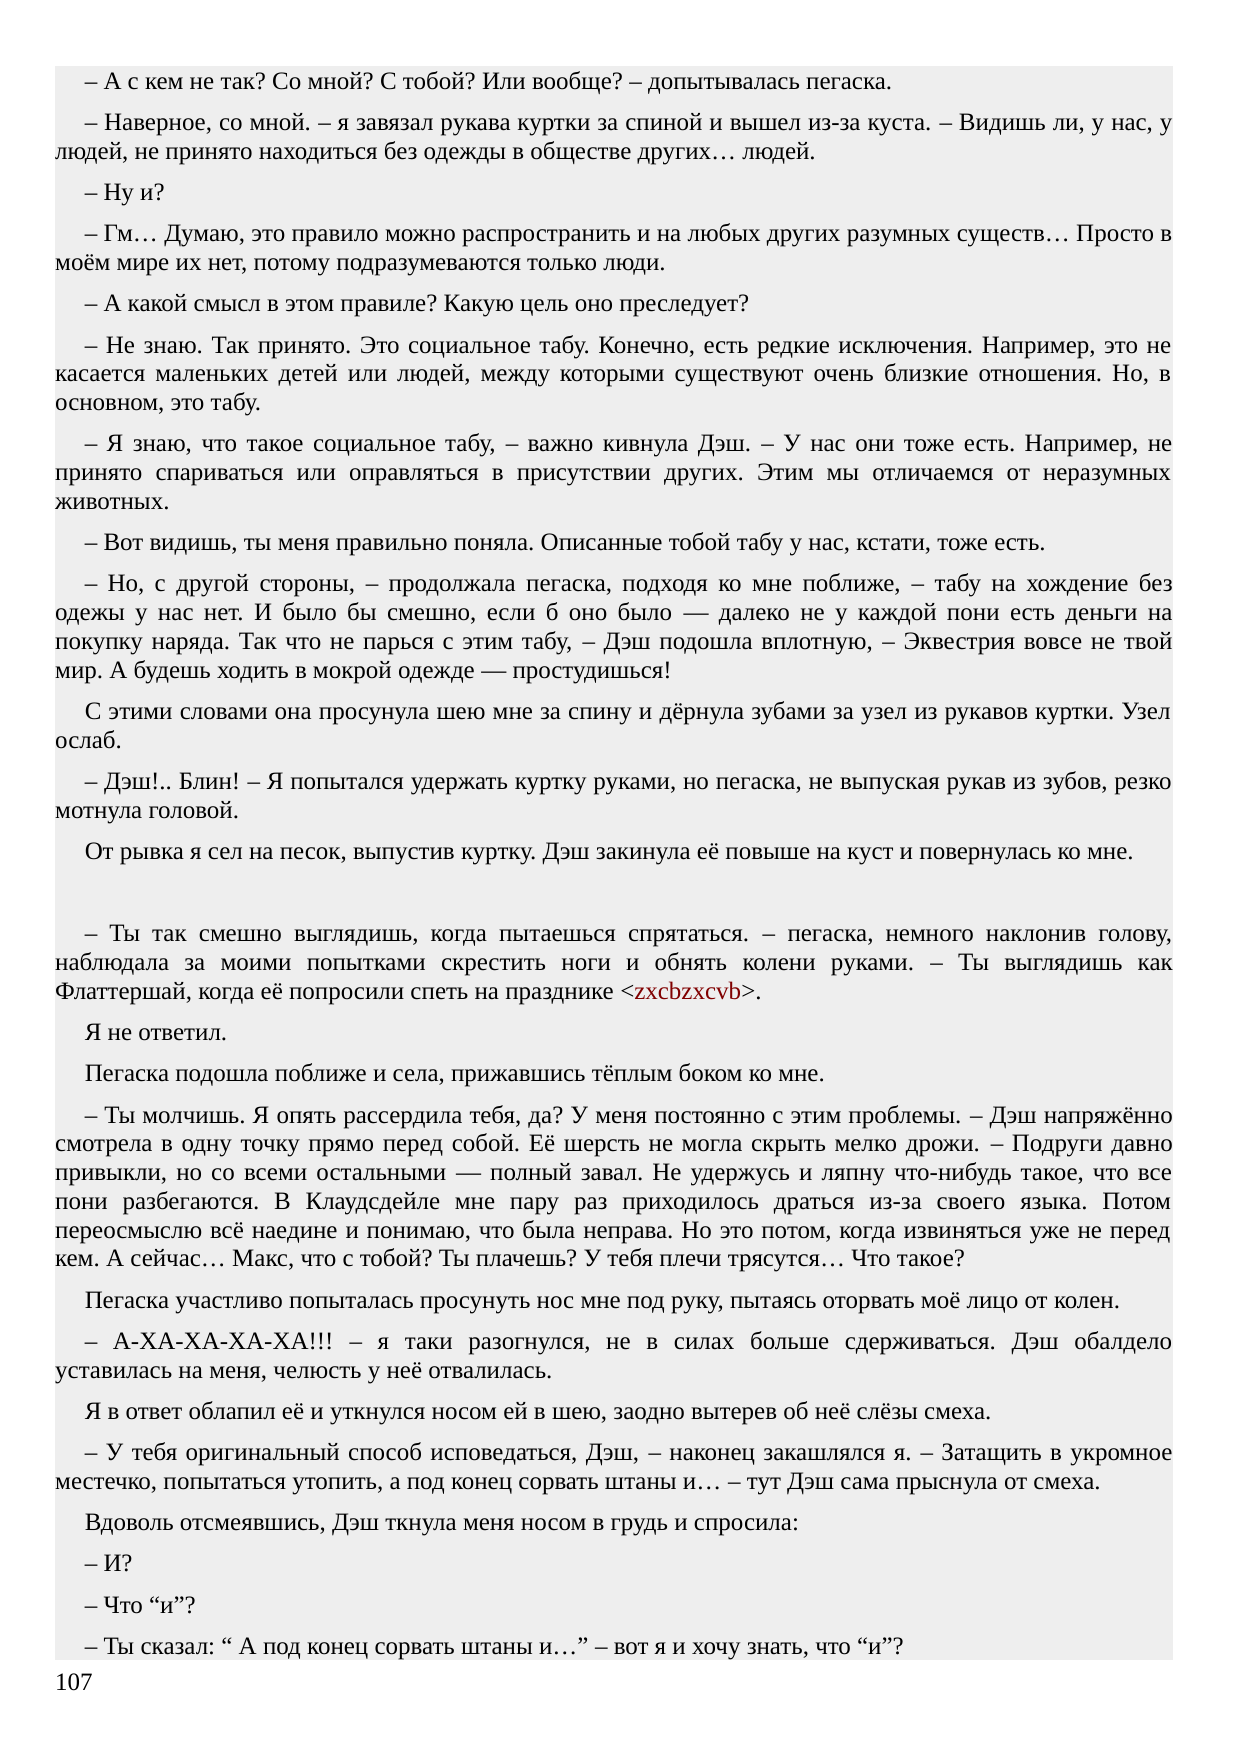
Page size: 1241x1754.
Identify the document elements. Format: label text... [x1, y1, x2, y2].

text – Но, с другой стороны, – продолжала пегаска, подходя ко мне поближе, – табу на хождение без одежы у нас нет. И было бы смешно, если б оно было — далеко не у каждой пони есть деньги на покупку наряда. Так что не парься с этим табу, – Дэш подошла вплотную, – Эквестрия вовсе не твой мир. А будешь ходить в мокрой одежде — простудишься! [55, 568, 1173, 683]
text – Я знаю, что такое социальное табу, – важно кивнула Дэш. – У нас они тоже есть. Например, не принято спариваться или оправляться в присутствии других. Этим мы отличаемся от неразумных животных. [55, 428, 1173, 515]
text – Гм… Думаю, это правило можно распространить и на любых других разумных существ… Просто в моём мире их нет, потому подразумеваются только люди. [55, 218, 1173, 276]
text От рывка я сел на песок, выпустив куртку. Дэш закинула её повыше на куст и повернулась ко мне. [55, 836, 1173, 865]
text – А какой смысл в этом правиле? Какую цель оно преследует? [55, 288, 1173, 317]
text С этими словами она просунула шею мне за спину и дёрнула зубами за узел из рукавов куртки. Узел ослаб. [55, 696, 1173, 753]
text Пегаска участливо попыталась просунуть нос мне под руку, пытаясь оторвать моё лицо от колен. [55, 1285, 1173, 1313]
text – У тебя оригинальный способ исповедаться, Дэш, – наконец закашлялся я. – Затащить в укромное местечко, попытаться утопить, а под конец сорвать штаны и… – тут Дэш сама прыснула от смеха. [55, 1437, 1173, 1495]
text – Ну и? [55, 177, 1173, 206]
text – Ты так смешно выглядишь, когда пытаешься спрятаться. – пегаска, немного наклонив голову, наблюдала за моими попытками скрестить ноги и обнять колени руками. – Ты выглядишь как Флаттершай, когда её попросили спеть на празднике <zxcbzxcvb>. [55, 918, 1173, 1005]
text Я в ответ облапил её и уткнулся носом ей в шею, заодно вытерев об неё слёзы смеха. [55, 1396, 1173, 1425]
text Пегаска подошла поближе и села, прижавшись тёплым боком ко мне. [55, 1058, 1173, 1087]
text – Ты сказал: “ А под конец сорвать штаны и…” – вот я и хочу знать, что “и”? [55, 1631, 1173, 1660]
text – Наверное, со мной. – я завязал рукава куртки за спиной и вышел из-за куста. – Видишь ли, у нас, у людей, не принято находиться без одежды в обществе других… людей. [55, 107, 1173, 165]
text – А-ХА-ХА-ХА-ХА!!! – я таки разогнулся, не в силах больше сдерживаться. Дэш обалдело уставилась на меня, челюсть у неё отвалилась. [55, 1326, 1173, 1383]
text – Дэш!.. Блин! – Я попытался удержать куртку руками, но пегаска, не выпуская рукав из зубов, резко мотнула головой. [55, 766, 1173, 823]
text Вдоволь отсмеявшись, Дэш ткнула меня носом в грудь и спросила: [55, 1507, 1173, 1536]
text – А с кем не так? Со мной? С тобой? Или вообще? – допытывалась пегаска. [55, 66, 1173, 95]
text – Ты молчишь. Я опять рассердила тебя, да? У меня постоянно с этим проблемы. – Дэш напряжённо смотрела в одну точку прямо перед собой. Её шерсть не могла скрыть мелко дрожи. – Подруги давно привыкли, но со всеми остальными — полный завал. Не удержусь и ляпну что-нибудь такое, что все пони разбегаются. В Клаудсдейле мне пару раз приходилось драться из-за своего языка. Потом переосмыслю всё наедине и понимаю, что была неправа. Но это потом, когда извиняться уже не перед кем. А сейчас… Макс, что с тобой? Ты плачешь? У тебя плечи трясутся… Что такое? [55, 1100, 1173, 1272]
text – Что “и”? [55, 1590, 1173, 1618]
text – Вот видишь, ты меня правильно поняла. Описанные тобой табу у нас, кстати, тоже есть. [55, 527, 1173, 556]
text – И? [55, 1548, 1173, 1577]
text Я не ответил. [55, 1017, 1173, 1046]
text – Не знаю. Так принято. Это социальное табу. Конечно, есть редкие исключения. Например, это не касается маленьких детей или людей, между которыми существуют очень близкие отношения. Но, в основном, это табу. [55, 330, 1173, 416]
